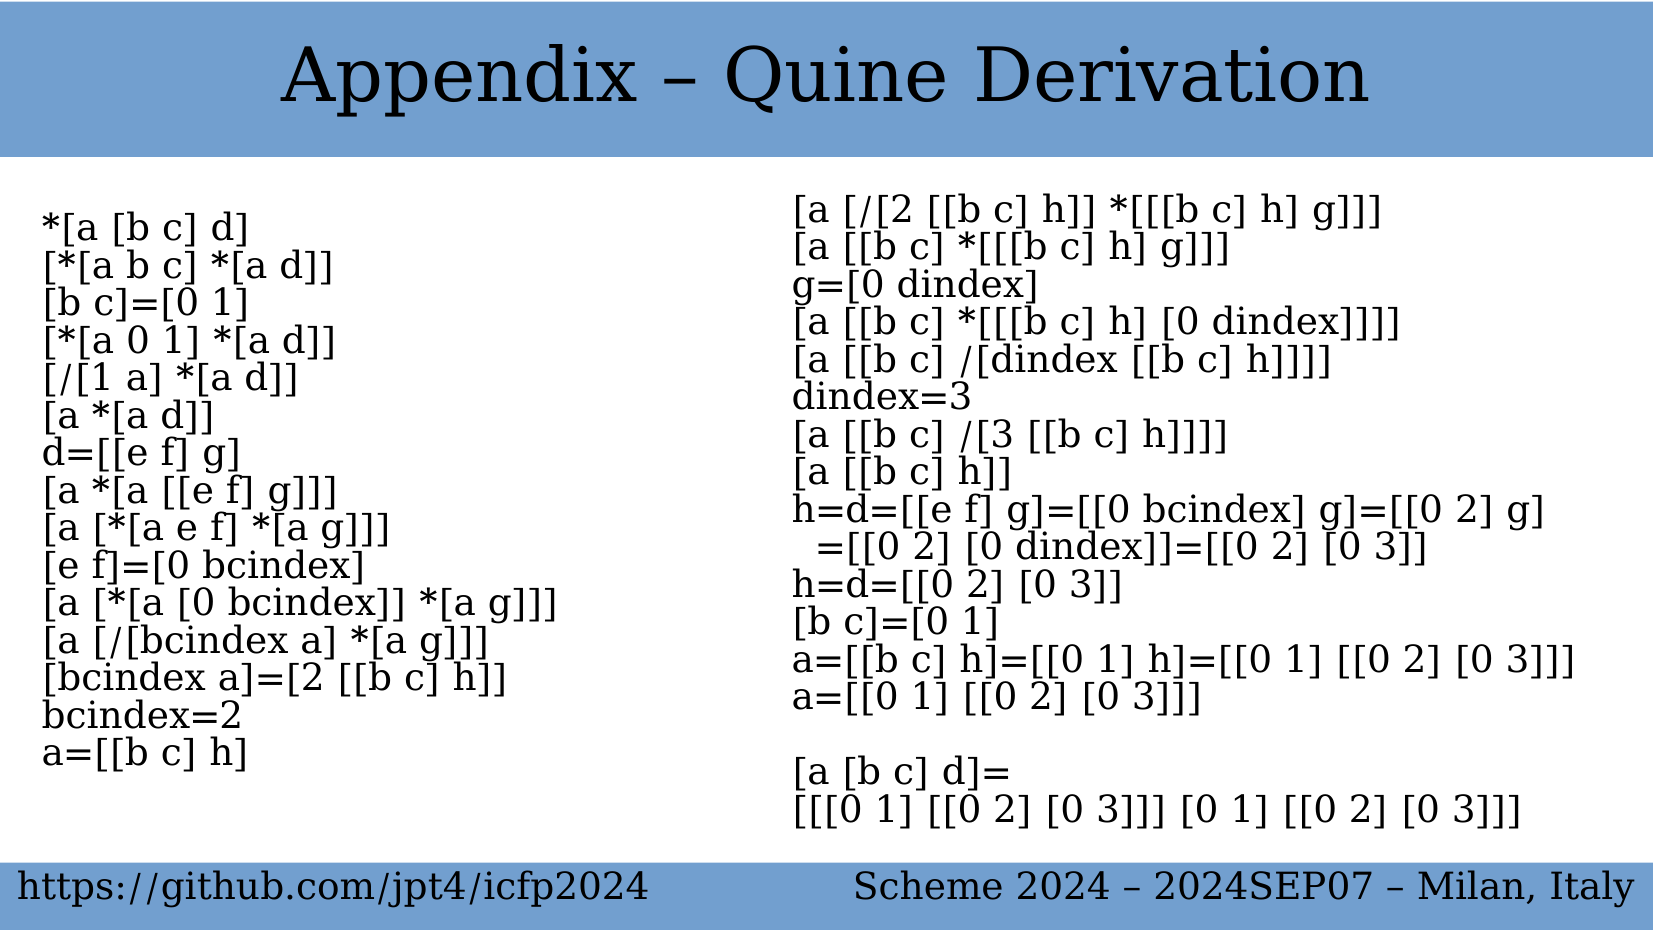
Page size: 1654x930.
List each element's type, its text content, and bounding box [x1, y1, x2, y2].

subtitle *[a [b c] d] [*[a b c] *[a d]] [b c]=[0 1] [*[a 0 1] *[a d]] [/[1 a] *[a d]] [a *[a d]] d=[[e f] g] [a *[a [[e f] g]]] [a [*[a e f] *[a g]]] [e f]=[0 bcindex] [a [*[a [0 bcindex]] *[a g]]] [a [/[bcindex a] *[a g]]] [bcindex a]=[2 [[b c] h]] bcindex=2 a=[[b c] h] [41, 210, 791, 812]
title Appendix – Quine Derivation [0, 1, 1653, 157]
text_box [a [/[2 [[b c] h]] *[[[b c] h] g]]] [a [[b c] *[[[b c] h] g]]] g=[0 dindex] [a [[b c] *[[[b c] h] [0 dindex]]]] [a [[b c] /[dindex [[b c] h]]]] dindex=3 [a [[b c] /[3 [[b c] h]]]] [a [[b c] h]] h=d=[[e f] g]=[[0 bcindex] g]=[[0 2] g] =[[0 2] [0 dindex]]=[[0 2] [0 3]] h=d=[[0 2] [0 3]] [b c]=[0 1] a=[[b c] h]=[[0 1] h]=[[0 1] [[0 2] [0 3]]] a=[[0 1] [[0 2] [0 3]]] [a [b c] d]= [[[0 1] [[0 2] [0 3]]] [0 1] [[0 2] [0 3]]] [791, 192, 1653, 830]
text_box https://github.com/jpt4/icfp2024 Scheme 2024 – 2024SEP07 – Milan, Italy [0, 862, 1653, 930]
